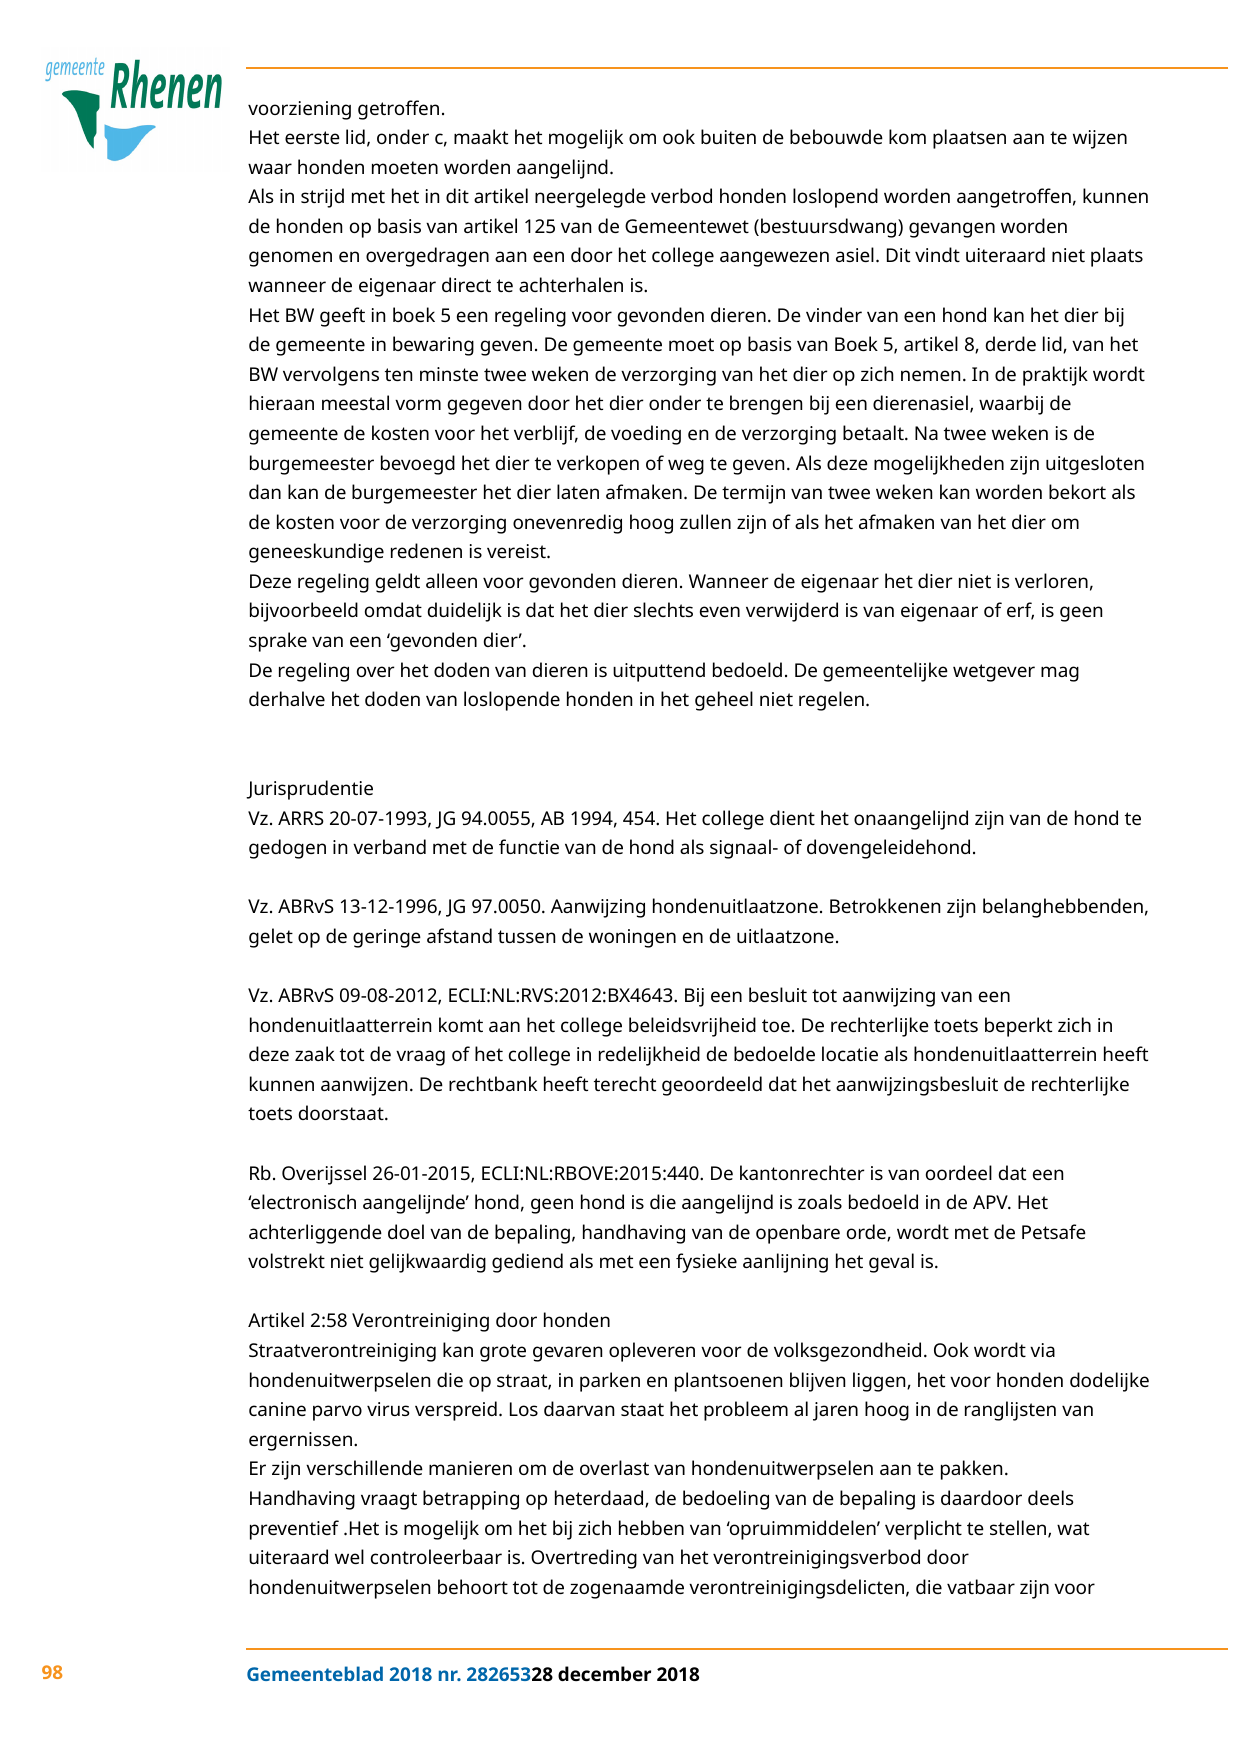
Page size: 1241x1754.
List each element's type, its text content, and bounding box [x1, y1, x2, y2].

text Vz. ABRvS 13-12-1996, JG 97.0050. Aanwijzing hondenuitlaatzone. Betrokkenen zijn belanghebbenden, gelet op de geringe afstand tussen de woningen en de uitlaatzone. [248, 893, 1152, 949]
text Als in strijd met het in dit artikel neergelegde verbod honden loslopend worden aangetroffen, kunnen de honden op basis van artikel 125 van de Gemeentewet (bestuursdwang) gevangen worden genomen en overgedragen aan een door het college aangewezen asiel. Dit vindt uiteraard niet plaats wanneer de eigenaar direct te achterhalen is. [248, 183, 1152, 298]
text Artikel 2:58 Verontreiniging door honden [248, 1308, 1152, 1333]
text Deze regeling geldt alleen voor gevonden dieren. Wanneer de eigenaar het dier niet is verloren, bijvoorbeeld omdat duidelijk is dat het dier slechts even verwijderd is van eigenaar of erf, is geen sprake van een ‘gevonden dier’. [248, 568, 1152, 653]
text Jurisprudentie [248, 775, 1152, 801]
text Het BW geeft in boek 5 een regeling voor gevonden dieren. De vinder van een hond kan het dier bij de gemeente in bewaring geven. De gemeente moet op basis van Boek 5, artikel 8, derde lid, van het BW vervolgens ten minste twee weken de verzorging van het dier op zich nemen. In de praktijk wordt hieraan meestal vorm gegeven door het dier onder te brengen bij een dierenasiel, waarbij de gemeente de kosten voor het verblijf, de voeding en de verzorging betaalt. Na twee weken is de burgemeester bevoegd het dier te verkopen of weg te geven. Als deze mogelijkheden zijn uitgesloten dan kan de burgemeester het dier laten afmaken. De termijn van twee weken kan worden bekort als de kosten voor de verzorging onevenredig hoog zullen zijn of als het afmaken van het dier om geneeskundige redenen is vereist. [248, 302, 1152, 564]
text Vz. ABRvS 09-08-2012, ECLI:NL:RVS:2012:BX4643. Bij een besluit tot aanwijzing van een hondenuitlaatterrein komt aan het college beleidsvrijheid toe. De rechterlijke toets beperkt zich in deze zaak tot de vraag of het college in redelijkheid de bedoelde locatie als hondenuitlaatterrein heeft kunnen aanwijzen. De rechtbank heeft terecht geoordeeld dat het aanwijzingsbesluit de rechterlijke toets doorstaat. [248, 982, 1152, 1126]
text Handhaving vraagt betrapping op heterdaad, de bedoeling van de bepaling is daardoor deels preventief .Het is mogelijk om het bij zich hebben van ‘opruimmiddelen’ verplicht te stellen, wat uiteraard wel controleerbaar is. Overtreding van het verontreinigingsverbod door hondenuitwerpselen behoort tot de zogenaamde verontreinigingsdelicten, die vatbaar zijn voor [248, 1485, 1152, 1600]
text voorziening getroffen. [248, 95, 1152, 121]
text Rb. Overijssel 26-01-2015, ECLI:NL:RBOVE:2015:440. De kantonrechter is van oordeel dat een ‘electronisch aangelijnde’ hond, geen hond is die aangelijnd is zoals bedoeld in de APV. Het achterliggende doel van de bepaling, handhaving van de openbare orde, wordt met de Petsafe volstrekt niet gelijkwaardig gediend als met een fysieke aanlijning het geval is. [248, 1160, 1152, 1274]
picture [41, 47, 231, 172]
text Het eerste lid, onder c, maakt het mogelijk om ook buiten de bebouwde kom plaatsen aan te wijzen waar honden moeten worden aangelijnd. [248, 124, 1152, 180]
text Vz. ARRS 20-07-1993, JG 94.0055, AB 1994, 454. Het college dient het onaangelijnd zijn van de hond te gedogen in verband met de functie van de hond als signaal- of dovengeleidehond. [248, 805, 1152, 860]
text De regeling over het doden van dieren is uitputtend bedoeld. De gemeentelijke wetgever mag derhalve het doden van loslopende honden in het geheel niet regelen. [248, 657, 1152, 712]
text Er zijn verschillende manieren om de overlast van hondenuitwerpselen aan te pakken. [248, 1456, 1152, 1481]
text Straatverontreiniging kan grote gevaren opleveren voor de volksgezondheid. Ook wordt via hondenuitwerpselen die op straat, in parken en plantsoenen blijven liggen, het voor honden dodelijke canine parvo virus verspreid. Los daarvan staat het probleem al jaren hoog in de ranglijsten van ergernissen. [248, 1337, 1152, 1452]
